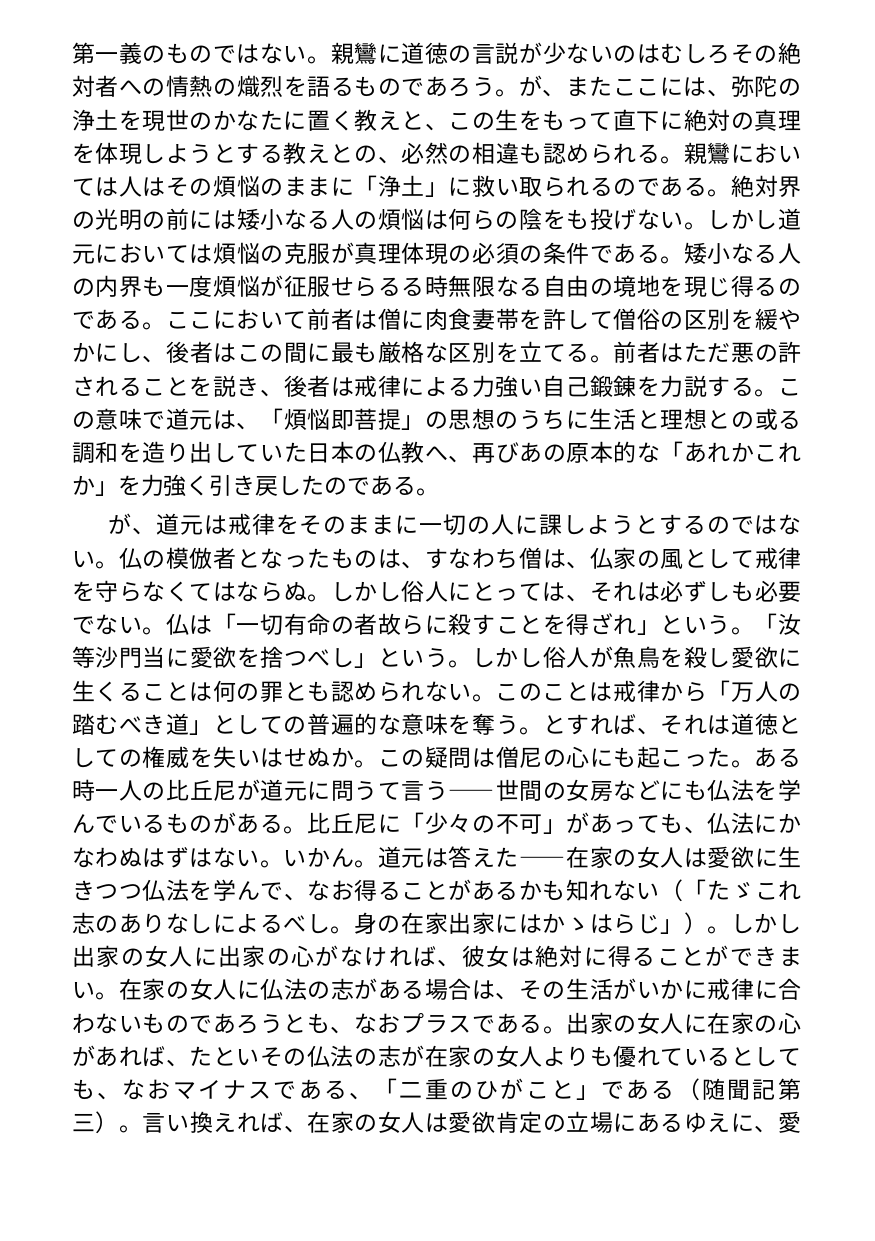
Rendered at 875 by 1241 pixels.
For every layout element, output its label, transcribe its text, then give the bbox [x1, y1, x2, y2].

text 第一義のものではない。親鸞に道徳の言説が少ないのはむしろその絶対者への情熱の熾烈を語るものであろう。が、またここには、弥陀の浄土を現世のかなたに置く教えと、この生をもって直下に絶対の真理を体現しようとする教えとの、必然の相違も認められる。親鸞においては人はその煩悩のままに「浄土」に救い取られるのである。絶対界の光明の前には矮小なる人の煩悩は何らの陰をも投げない。しかし道元においては煩悩の克服が真理体現の必須の条件である。矮小なる人の内界も一度煩悩が征服せらるる時無限なる自由の境地を現じ得るのである。ここにおいて前者は僧に肉食妻帯を許して僧俗の区別を緩やかにし、後者はこの間に最も厳格な区別を立てる。前者はただ悪の許されることを説き、後者は戒律による力強い自己鍛錬を力説する。この意味で道元は、「煩悩即菩提」の思想のうちに生活と理想との或る調和を造り出していた日本の仏教へ、再びあの原本的な「あれかこれか」を力強く引き戻したのである。 [72, 36, 802, 501]
text が、道元は戒律をそのままに一切の人に課しようとするのではない。仏の模倣者となったものは、すなわち僧は、仏家の風として戒律を守らなくてはならぬ。しかし俗人にとっては、それは必ずしも必要でない。仏は「一切有命の者故らに殺すことを得ざれ」という。「汝等沙門当に愛欲を捨つべし」という。しかし俗人が魚鳥を殺し愛欲に生くることは何の罪とも認められない。このことは戒律から「万人の踏むべき道」としての普遍的な意味を奪う。とすれば、それは道徳としての権威を失いはせぬか。この疑問は僧尼の心にも起こった。ある時一人の比丘尼が道元に問うて言う――世間の女房などにも仏法を学んでいるものがある。比丘尼に「少々の不可」があっても、仏法にかなわぬはずはない。いかん。道元は答えた――在家の女人は愛欲に生きつつ仏法を学んで、なお得ることがあるかも知れない（「たゞこれ志のありなしによるべし。身の在家出家にはかゝはらじ」）。しかし出家の女人に出家の心がなければ、彼女は絶対に得ることができまい。在家の女人に仏法の志がある場合は、その生活がいかに戒律に合わないものであろうとも、なおプラスである。出家の女人に在家の心があれば、たといその仏法の志が在家の女人よりも優れているとしても、なおマイナスである、「二重のひがこと」である（随聞記第三）。言い換えれば、在家の女人は愛欲肯定の立場にあるゆえに、愛 [72, 507, 802, 1138]
